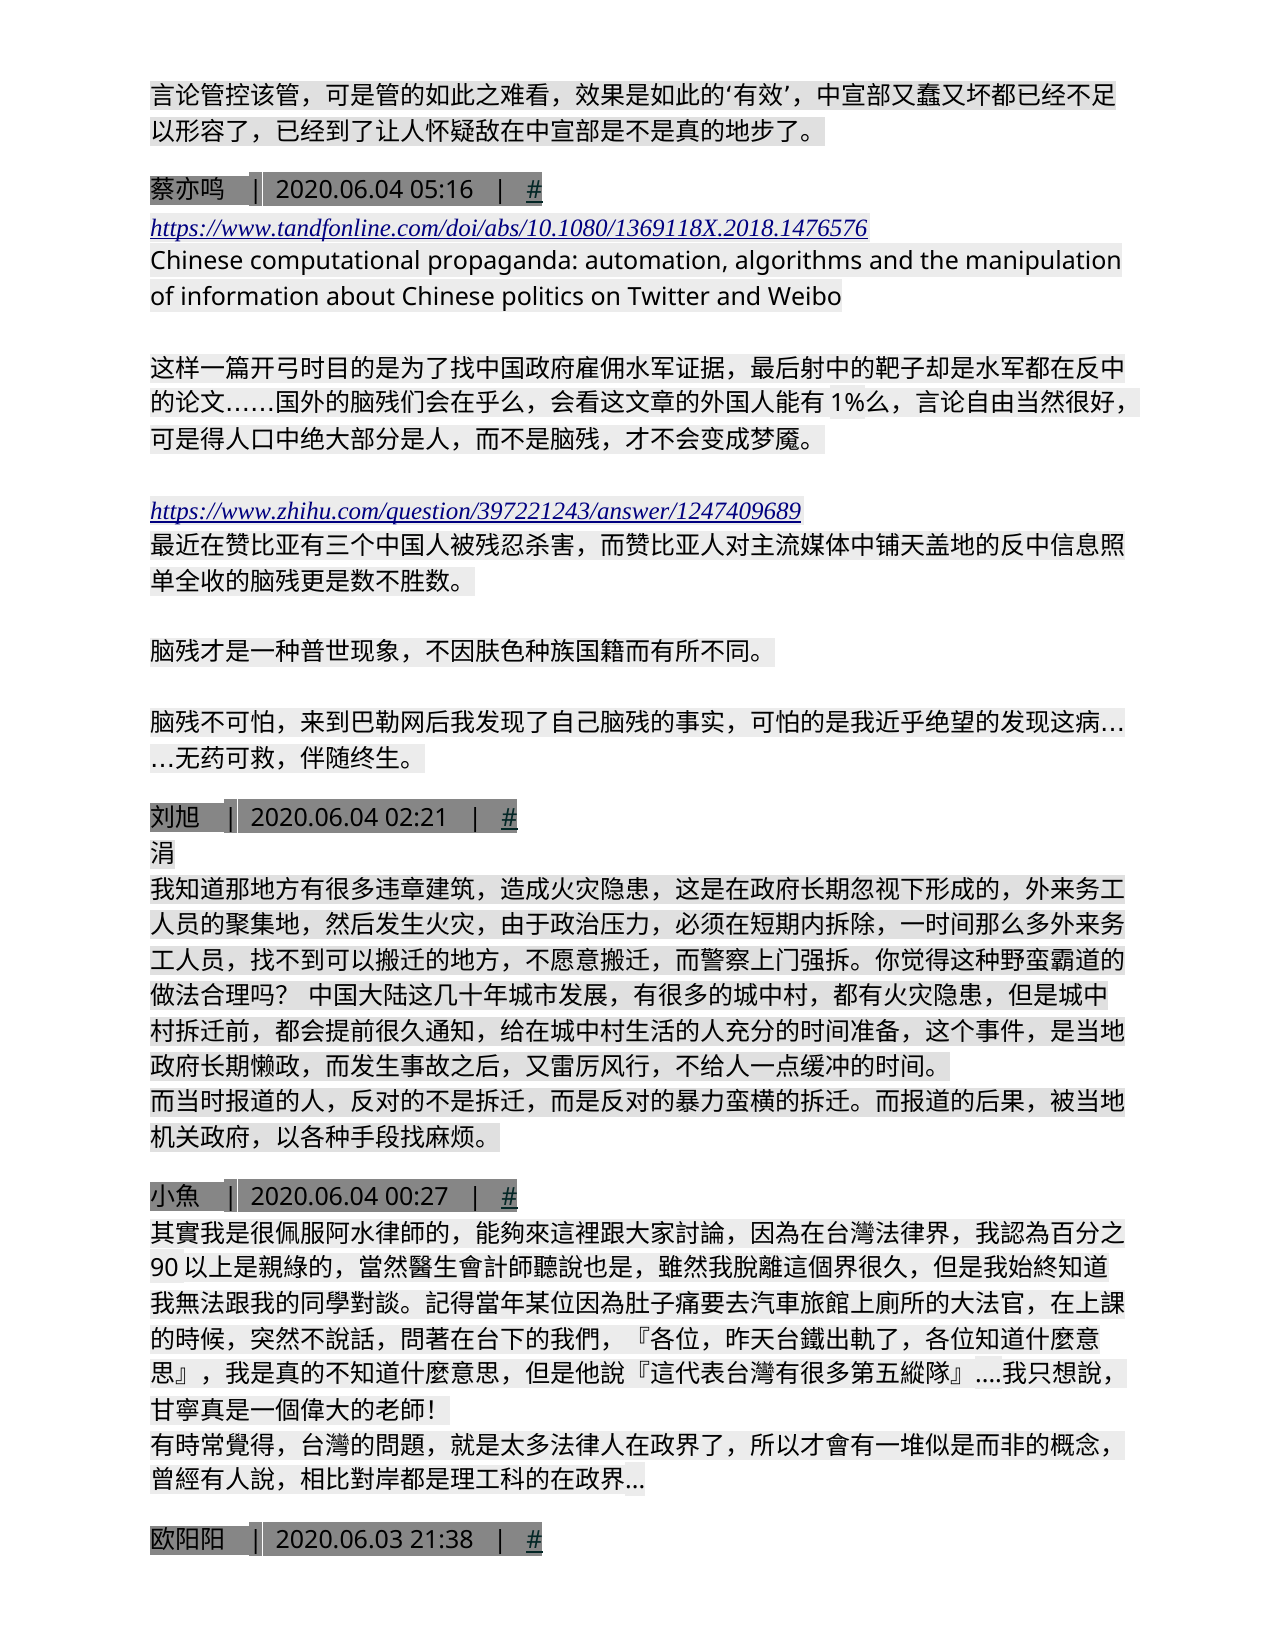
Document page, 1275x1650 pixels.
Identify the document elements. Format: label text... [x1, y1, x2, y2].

text 刘旭 | 2020.06.04 02:21 | # [150, 798, 1125, 833]
text 涓 我知道那地方有很多违章建筑，造成火灾隐患，这是在政府长期忽视下形成的，外来务工人员的聚集地，然后发生火灾，由于政治压力，必须在短期内拆除，一时间那么多外来务工人员，找不到可以搬迁的地方，不愿意搬迁，而警察上门强拆。你觉得这种野蛮霸道的做法合理吗？ 中国大陆这几十年城市发展，有很多的城中村，都有火灾隐患，但是城中村拆迁前，都会提前很久通知，给在城中村生活的人充分的时间准备，这个事件，是当地政府长期懒政，而发生事故之后，又雷厉风行，不给人一点缓冲的时间。 而当时报道的人，反对的不是拆迁，而是反对的暴力蛮横的拆迁。而报道的后果，被当地机关政府，以各种手段找麻烦。 [150, 833, 1125, 1152]
text 言论管控该管，可是管的如此之难看，效果是如此的‘有效’，中宣部又蠢又坏都已经不足以形容了，已经到了让人怀疑敌在中宣部是不是真的地步了。 [150, 75, 1125, 146]
text 蔡亦鸣 | 2020.06.04 05:16 | # [150, 171, 1125, 206]
text 小魚 | 2020.06.04 00:27 | # [150, 1177, 1125, 1212]
text https://www.tandfonline.com/doi/abs/10.1080/1369118X.2018.1476576 Chinese computational propaganda: automation, algorithms and the manipulation of information about Chinese politics on Twitter and Weibo 这样一篇开弓时目的是为了找中国政府雇佣水军证据，最后射中的靶子却是水军都在反中的论文……国外的脑残们会在乎么，会看这文章的外国人能有1%么，言论自由当然很好，可是得人口中绝大部分是人，而不是脑残，才不会变成梦魇。 https://www.zhihu.com/question/397221243/answer/1247409689 最近在赞比亚有三个中国人被残忍杀害，而赞比亚人对主流媒体中铺天盖地的反中信息照单全收的脑残更是数不胜数。 脑残才是一种普世现象，不因肤色种族国籍而有所不同。 脑残不可怕，来到巴勒网后我发现了自己脑残的事实，可怕的是我近乎绝望的发现这病……无药可救，伴随终生。 [150, 206, 1125, 773]
text 其實我是很佩服阿水律師的，能夠來這裡跟大家討論，因為在台灣法律界，我認為百分之90以上是親綠的，當然醫生會計師聽說也是，雖然我脫離這個界很久，但是我始終知道我無法跟我的同學對談。記得當年某位因為肚子痛要去汽車旅館上廁所的大法官，在上課的時候，突然不說話，問著在台下的我們，『各位，昨天台鐵出軌了，各位知道什麼意思』，我是真的不知道什麼意思，但是他說『這代表台灣有很多第五縱隊』....我只想說，甘寧真是一個偉大的老師！ 有時常覺得，台灣的問題，就是太多法律人在政界了，所以才會有一堆似是而非的概念，曾經有人說，相比對岸都是理工科的在政界... [150, 1212, 1125, 1496]
text 欧阳阳 | 2020.06.03 21:38 | # [150, 1521, 1125, 1556]
